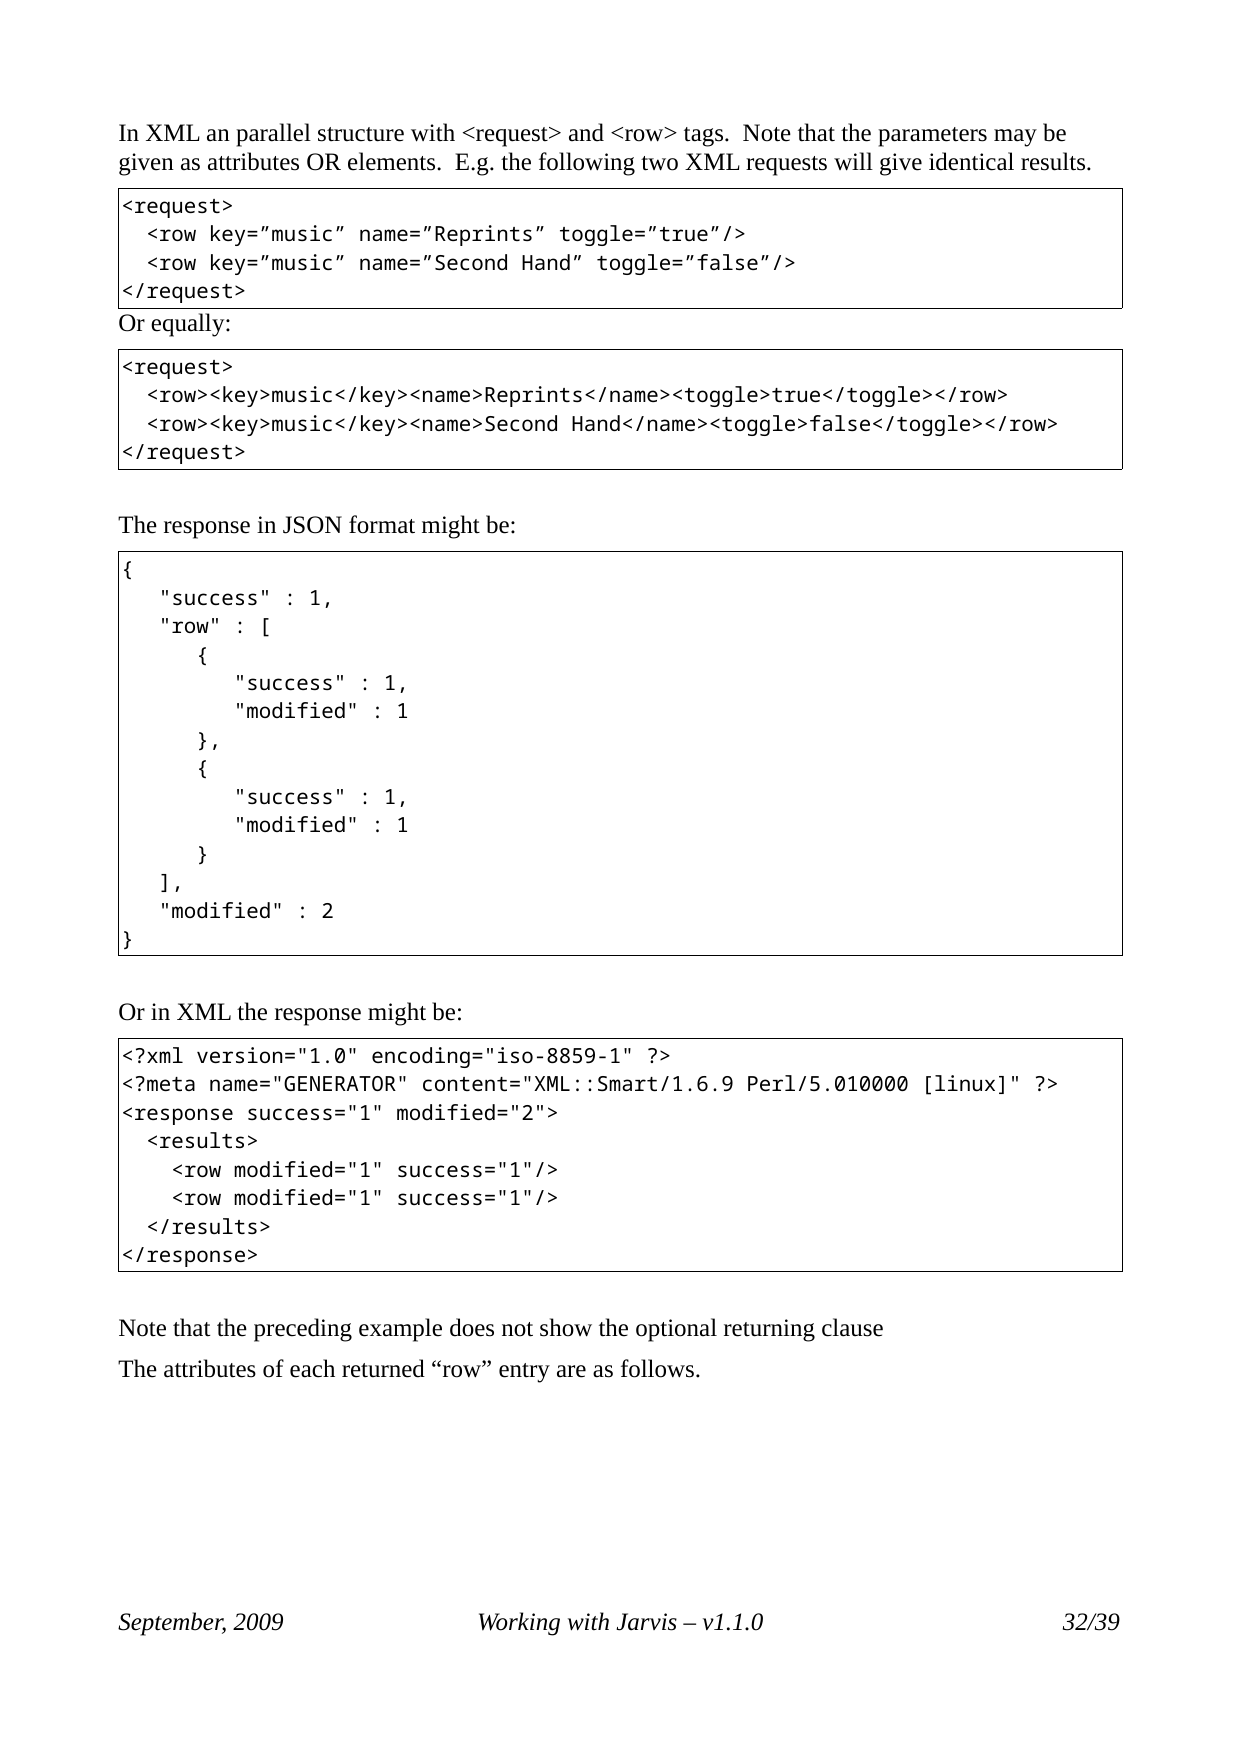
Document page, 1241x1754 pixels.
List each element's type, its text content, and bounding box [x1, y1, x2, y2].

text "modified" : 1 [119, 694, 1122, 722]
text { [119, 751, 1122, 779]
text "success" : 1, [119, 580, 1122, 608]
text The attributes of each returned “row” entry are as follows. [118, 1354, 1122, 1383]
text In XML an parallel structure with <request> and <row> tags. Note that the parameters may be given as attributes OR elements. E.g. the following two XML requests will give identical results. [118, 118, 1122, 176]
text <row modified="1" success="1"/> [119, 1180, 1122, 1209]
text <row><key>music</key><name>Second Hand</name><toggle>false</toggle></row> [119, 406, 1122, 434]
text </request> [119, 273, 1122, 308]
text { [119, 552, 1122, 580]
text <row><key>music</key><name>Reprints</name><toggle>true</toggle></row> [119, 378, 1122, 406]
text </request> [119, 434, 1122, 469]
text <?meta name="GENERATOR" content="XML::Smart/1.6.9 Perl/5.010000 [linux]" ?> [119, 1067, 1122, 1095]
text <response success="1" modified="2"> [119, 1095, 1122, 1123]
text Note that the preceding example does not show the optional returning clause [118, 1313, 1122, 1342]
text } [119, 921, 1122, 955]
text Or in XML the response might be: [118, 997, 1122, 1026]
text <row key=”music” name=”Reprints” toggle=”true”/> [119, 217, 1122, 245]
text <request> [119, 189, 1122, 217]
text "modified" : 2 [119, 893, 1122, 921]
text The response in JSON format might be: [118, 510, 1122, 539]
text ], [119, 864, 1122, 893]
text <?xml version="1.0" encoding="iso-8859-1" ?> [119, 1039, 1122, 1067]
text Or equally: [118, 309, 1122, 337]
text <row key=”music” name=”Second Hand” toggle=”false”/> [119, 245, 1122, 273]
text </results> [119, 1209, 1122, 1237]
text } [119, 836, 1122, 864]
text "modified" : 1 [119, 807, 1122, 836]
text </response> [119, 1237, 1122, 1271]
text "success" : 1, [119, 779, 1122, 807]
text <results> [119, 1123, 1122, 1152]
text "success" : 1, [119, 665, 1122, 694]
text { [119, 637, 1122, 665]
text <row modified="1" success="1"/> [119, 1152, 1122, 1180]
text }, [119, 722, 1122, 751]
text "row" : [ [119, 608, 1122, 637]
text <request> [119, 350, 1122, 378]
